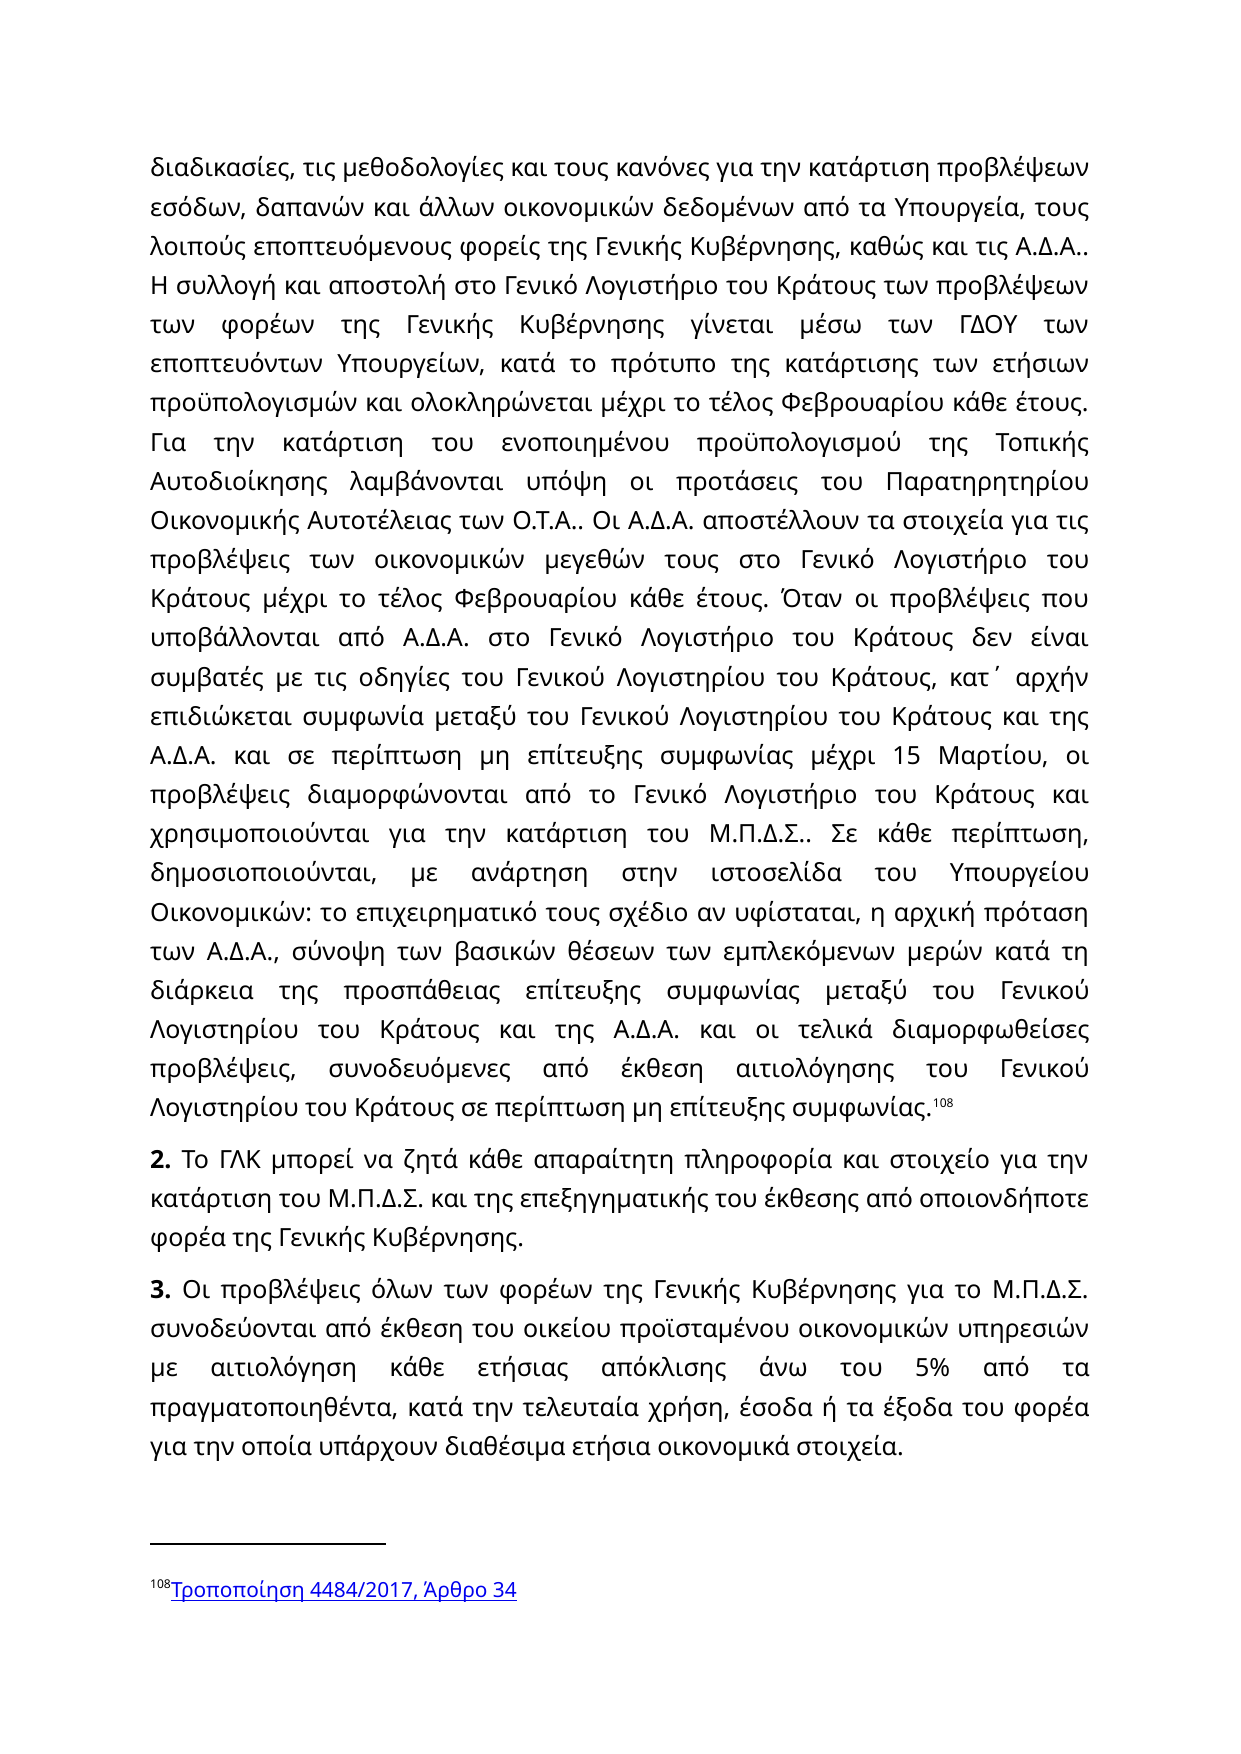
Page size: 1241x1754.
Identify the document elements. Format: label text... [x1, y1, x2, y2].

text 2. Το ΓΛΚ μπορεί να ζητά κάθε απαραίτητη πληροφορία και στοιχείο για την κατάρτιση του Μ.Π.Δ.Σ. και της επεξηγηματικής του έκθεσης από οποιονδήποτε φορέα της Γενικής Κυβέρνησης. [150, 1142, 1090, 1254]
text Τροποποίηση 4484/2017, Άρθρο 34 [150, 1576, 1090, 1604]
text 3. Οι προβλέψεις όλων των φορέων της Γενικής Κυβέρνησης για το Μ.Π.Δ.Σ. συνοδεύονται από έκθεση του οικείου προϊσταμένου οικονομικών υπηρεσιών με αιτιολόγηση κάθε ετήσιας απόκλισης άνω του 5% από τα πραγματοποιηθέντα, κατά την τελευταία χρήση, έσοδα ή τα έξοδα του φορέα για την οποία υπάρχουν διαθέσιμα ετήσια οικονομικά στοιχεία. [150, 1272, 1090, 1462]
text διαδικασίες, τις µεθοδολογίες και τους κανόνες για την κατάρτιση προβλέψεων εσόδων, δαπανών και άλλων οικονοµικών δεδοµένων από τα Υπουργεία, τους λοιπούς εποπτευόµενους φορείς της Γενικής Κυβέρνησης, καθώς και τις Α.Δ.Α.. Η συλλογή και αποστολή στο Γενικό Λογιστήριο του Κράτους των προβλέψεων των φορέων της Γενικής Κυβέρνησης γίνεται µέσω των ΓΔΟΥ των εποπτευόντων Υπουργείων, κατά το πρότυπο της κατάρτισης των ετήσιων προϋπολογισµών και ολοκληρώνεται µέχρι το τέλος Φεβρουαρίου κάθε έτους. Για την κατάρτιση του ενοποιηµένου προϋπολογισµού της Τοπικής Αυτοδιοίκησης λαµβάνονται υπόψη οι προτάσεις του Παρατηρητηρίου Οικονοµικής Αυτοτέλειας των Ο.Τ.Α.. Οι Α.Δ.Α. αποστέλλουν τα στοιχεία για τις προβλέψεις των οικονοµικών µεγεθών τους στο Γενικό Λογιστήριο του Κράτους µέχρι το τέλος Φεβρουαρίου κάθε έτους. Όταν οι προβλέψεις που υποβάλλονται από Α.Δ.Α. στο Γενικό Λογιστήριο του Κράτους δεν είναι συµβατές µε τις οδηγίες του Γενικού Λογιστηρίου του Κράτους, κατ΄ αρχήν επιδιώκεται συµφωνία µεταξύ του Γενικού Λογιστηρίου του Κράτους και της Α.Δ.Α. και σε περίπτωση µη επίτευξης συµφωνίας µέχρι 15 Μαρτίου, οι προβλέψεις διαµορφώνονται από το Γενικό Λογιστήριο του Κράτους και χρησιµοποιούνται για την κατάρτιση του Μ.Π.Δ.Σ.. Σε κάθε περίπτωση, δηµοσιοποιούνται, µε ανάρτηση στην ιστοσελίδα του Υπουργείου Οικονοµικών: το επιχειρηµατικό τους σχέδιο αν υφίσταται, η αρχική πρόταση των Α.Δ.Α., σύνοψη των βασικών θέσεων των εµπλεκόµενων µερών κατά τη διάρκεια της προσπάθειας επίτευξης συµφωνίας µεταξύ του Γενικού Λογιστηρίου του Κράτους και της Α.Δ.Α. και οι τελικά διαµορφωθείσες προβλέψεις, συνοδευόµενες από έκθεση αιτιολόγησης του Γενικού Λογιστηρίου του Κράτους σε περίπτωση µη επίτευξης συµφωνίας. [150, 150, 1090, 1124]
